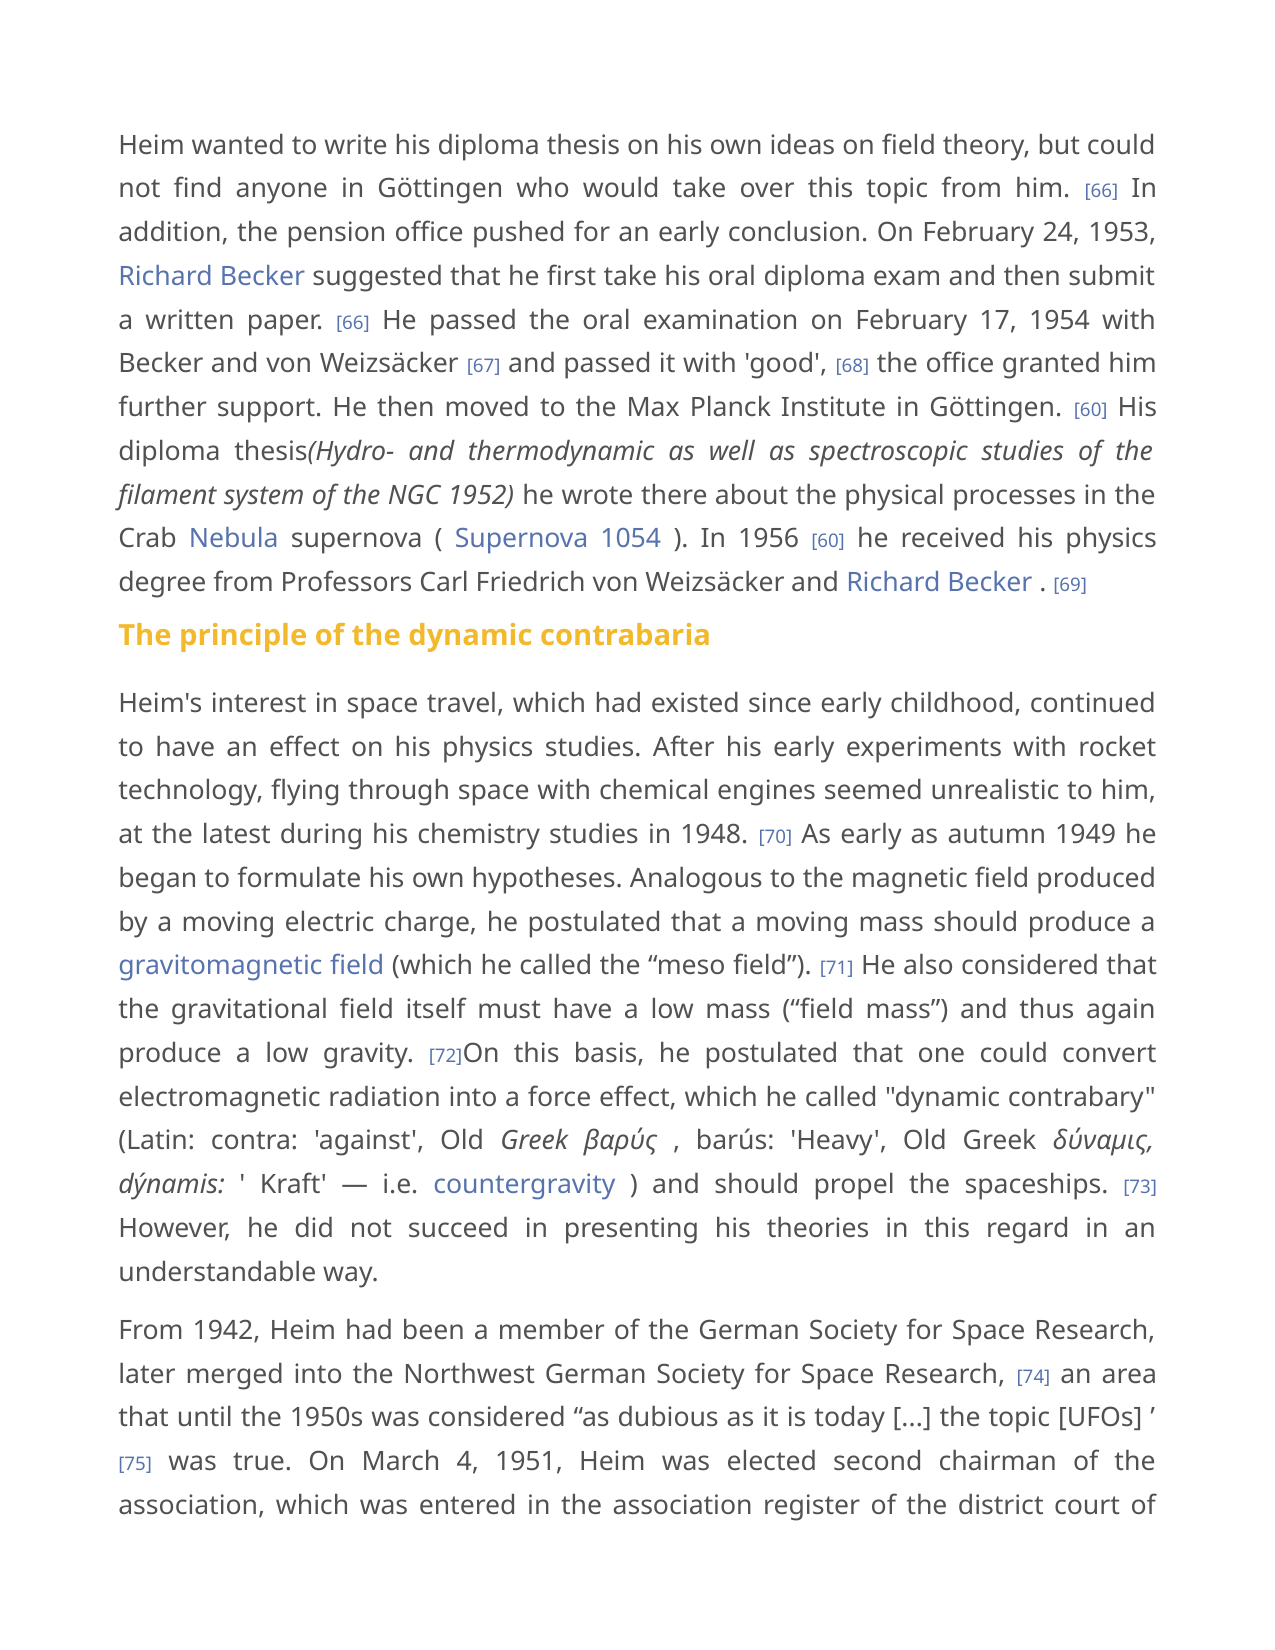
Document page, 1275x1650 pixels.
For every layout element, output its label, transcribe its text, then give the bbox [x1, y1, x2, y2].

text Heim's interest in space travel, which had existed since early childhood, continued to have an effect on his physics studies. After his early experiments with rocket technology, flying through space with chemical engines seemed unrealistic to him, at the latest during his chemistry studies in 1948. [70] As early as autumn 1949 he began to formulate his own hypotheses. Analogous to the magnetic field produced by a moving electric charge, he postulated that a moving mass should produce a gravitomagnetic field (which he called the “meso field”). [71] He also considered that the gravitational field itself must have a low mass (“field mass”) and thus again produce a low gravity. [72]On this basis, he postulated that one could convert electromagnetic radiation into a force effect, which he called "dynamic contrabary" (Latin: contra: 'against', Old Greek βαρύς , barús: 'Heavy', Old Greek δύναμις, dýnamis: ' Kraft' — i.e. countergravity ) and should propel the spaceships. [73] However, he did not succeed in presenting his theories in this regard in an understandable way. [118, 676, 1157, 1289]
text From 1942, Heim had been a member of the German Society for Space Research, later merged into the Northwest German Society for Space Research, [74] an area that until the 1950s was considered “as dubious as it is today [...] the topic [UFOs] ’ [75] was true. On March 4, 1951, Heim was elected second chairman of the association, which was entered in the association register of the district court of [118, 1303, 1157, 1522]
text Heim wanted to write his diploma thesis on his own ideas on field theory, but could not find anyone in Göttingen who would take over this topic from him. [66] In addition, the pension office pushed for an early conclusion. On February 24, 1953, Richard Becker suggested that he first take his oral diploma exam and then submit a written paper. [66] He passed the oral examination on February 17, 1954 with Becker and von Weizsäcker [67] and passed it with 'good', [68] the office granted him further support. He then moved to the Max Planck Institute in Göttingen. [60] His diploma thesis(Hydro- and thermodynamic as well as spectroscopic studies of the filament system of the NGC 1952) he wrote there about the physical processes in the Crab Nebula supernova ( Supernova 1054 ). In 1956 [60] he received his physics degree from Professors Carl Friedrich von Weizsäcker and Richard Becker . [69] [118, 118, 1157, 599]
subtitle The principle of the dynamic contrabaria [118, 614, 1157, 654]
